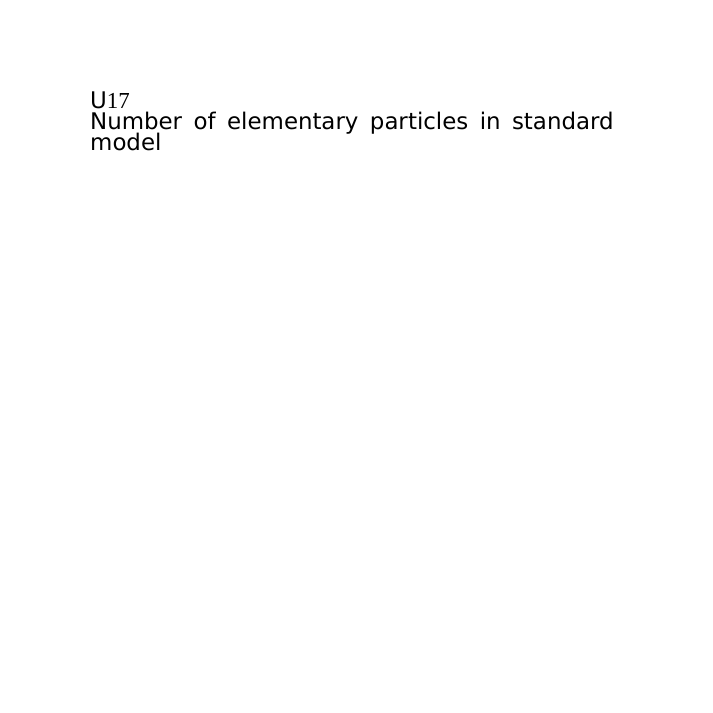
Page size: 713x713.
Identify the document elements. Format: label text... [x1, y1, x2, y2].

text Number of elementary particles in standard model [90, 113, 622, 155]
text U17 [90, 93, 622, 113]
